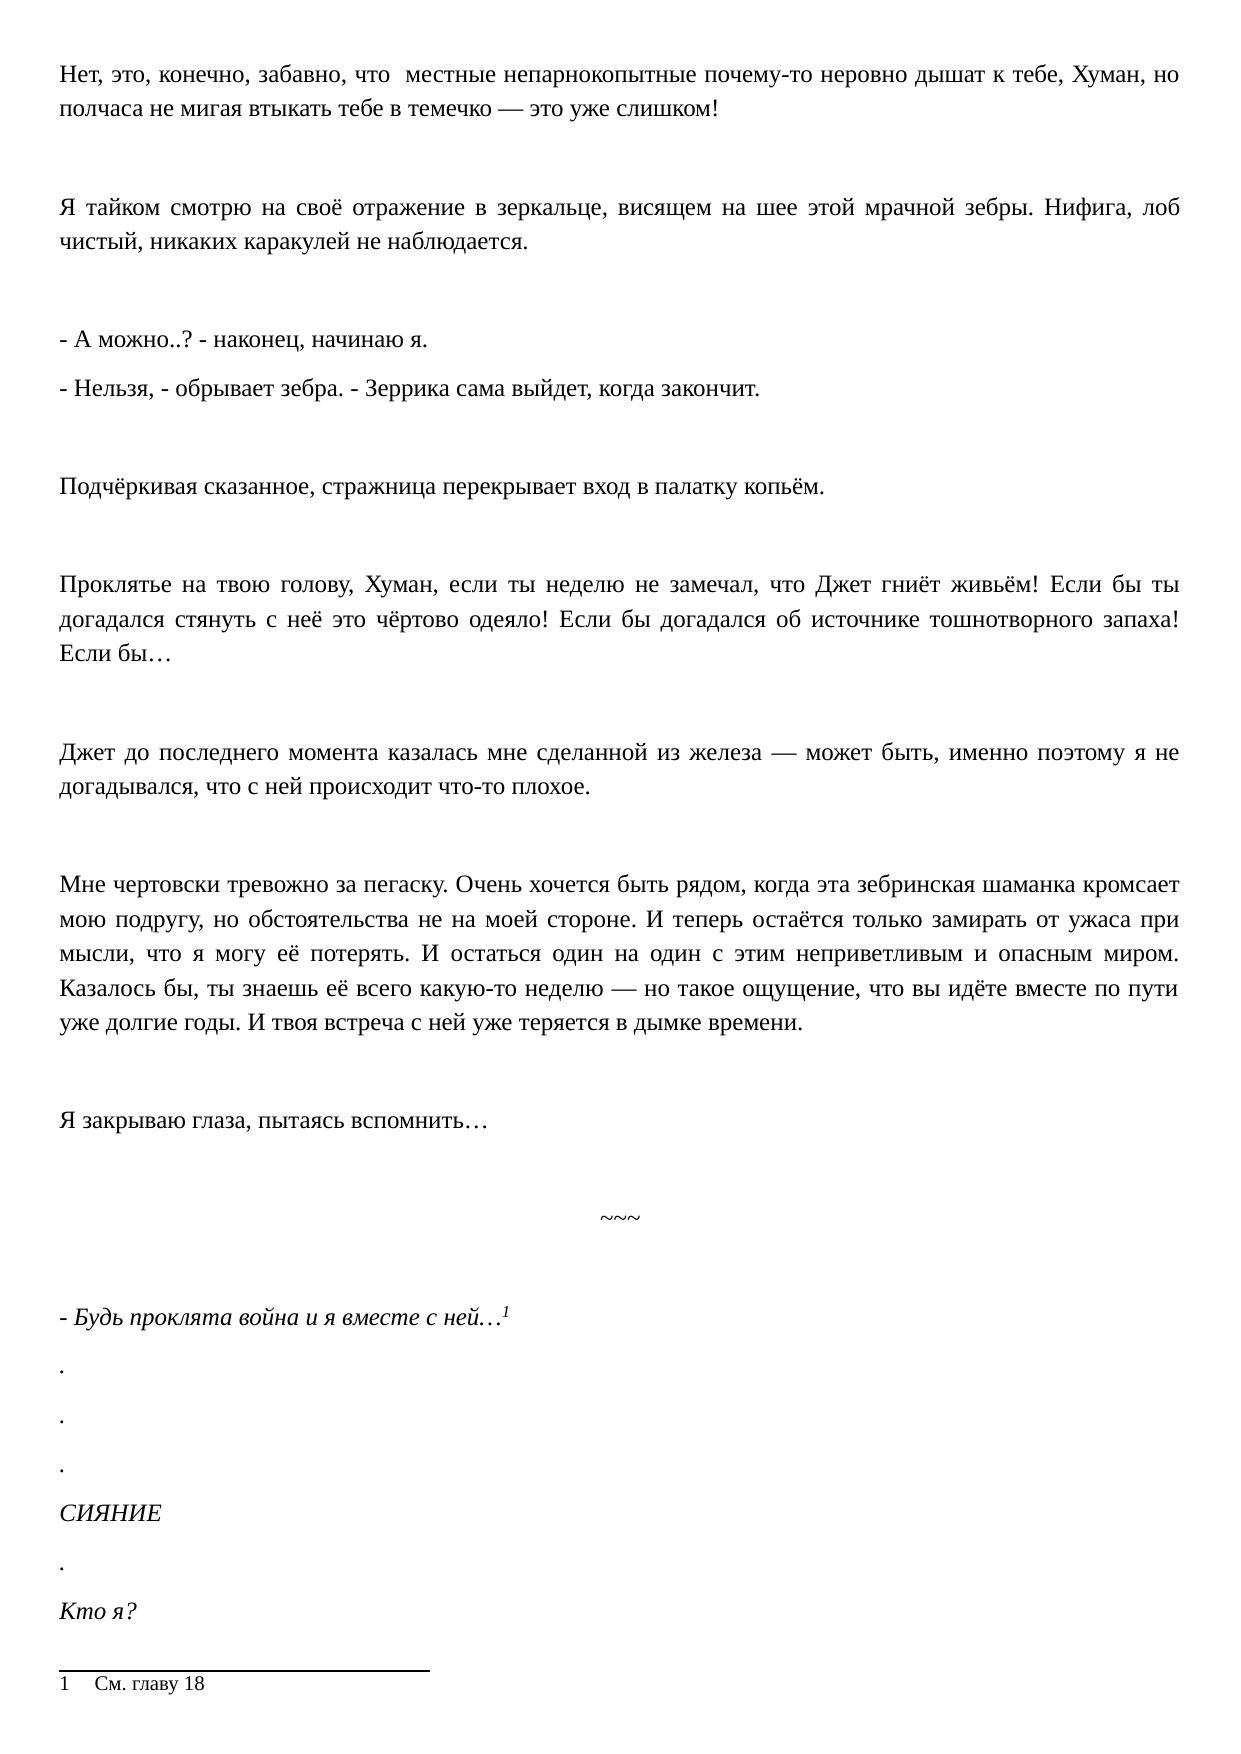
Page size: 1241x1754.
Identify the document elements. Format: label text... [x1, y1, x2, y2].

text Подчёркивая сказанное, стражница перекрывает вход в палатку копьём. [59, 471, 1181, 500]
text . [59, 1400, 1181, 1428]
text . [59, 1351, 1181, 1379]
text ~~~ [59, 1203, 1181, 1232]
text Кто я? [59, 1596, 1181, 1625]
text . [59, 1449, 1181, 1477]
text . [59, 1547, 1181, 1576]
text - Нельзя, - обрывает зебра. - Зеррика сама выйдет, когда закончит. [59, 373, 1181, 402]
text Мне чертовски тревожно за пегаску. Очень хочется быть рядом, когда эта зебринская шаманка кромсает мою подругу, но обстоятельства не на моей стороне. И теперь остаётся только замирать от ужаса при мысли, что я могу её потерять. И остаться один на один с этим неприветливым и опасным миром. Казалось бы, ты знаешь её всего какую-то неделю — но такое ощущение, что вы идёте вместе по пути уже долгие годы. И твоя встреча с ней уже теряется в дымке времени. [59, 869, 1181, 1036]
text Проклятье на твою голову, Хуман, если ты неделю не замечал, что Джет гниёт живьём! Если бы ты догадался стянуть с неё это чёртово одеяло! Если бы догадался об источнике тошнотворного запаха! Если бы… [59, 569, 1181, 667]
text Джет до последнего момента казалась мне сделанной из железа — может быть, именно поэтому я не догадывался, что с ней происходит что-то плохое. [59, 737, 1181, 800]
text - Будь проклята война и я вместе с ней… [59, 1302, 1181, 1330]
text Нет, это, конечно, забавно, что местные непарнокопытные почему-то неровно дышат к тебе, Хуман, но полчаса не мигая втыкать тебе в темечко — это уже слишком! [59, 59, 1181, 122]
text Я закрываю глаза, пытаясь вспомнить… [59, 1105, 1181, 1134]
text Я тайком смотрю на своё отражение в зеркальце, висящем на шее этой мрачной зебры. Нифига, лоб чистый, никаких каракулей не наблюдается. [59, 192, 1181, 255]
text СИЯНИЕ [59, 1498, 1181, 1527]
text См. главу 18 [59, 1671, 1181, 1695]
text - А можно..? - наконец, начинаю я. [59, 324, 1181, 353]
